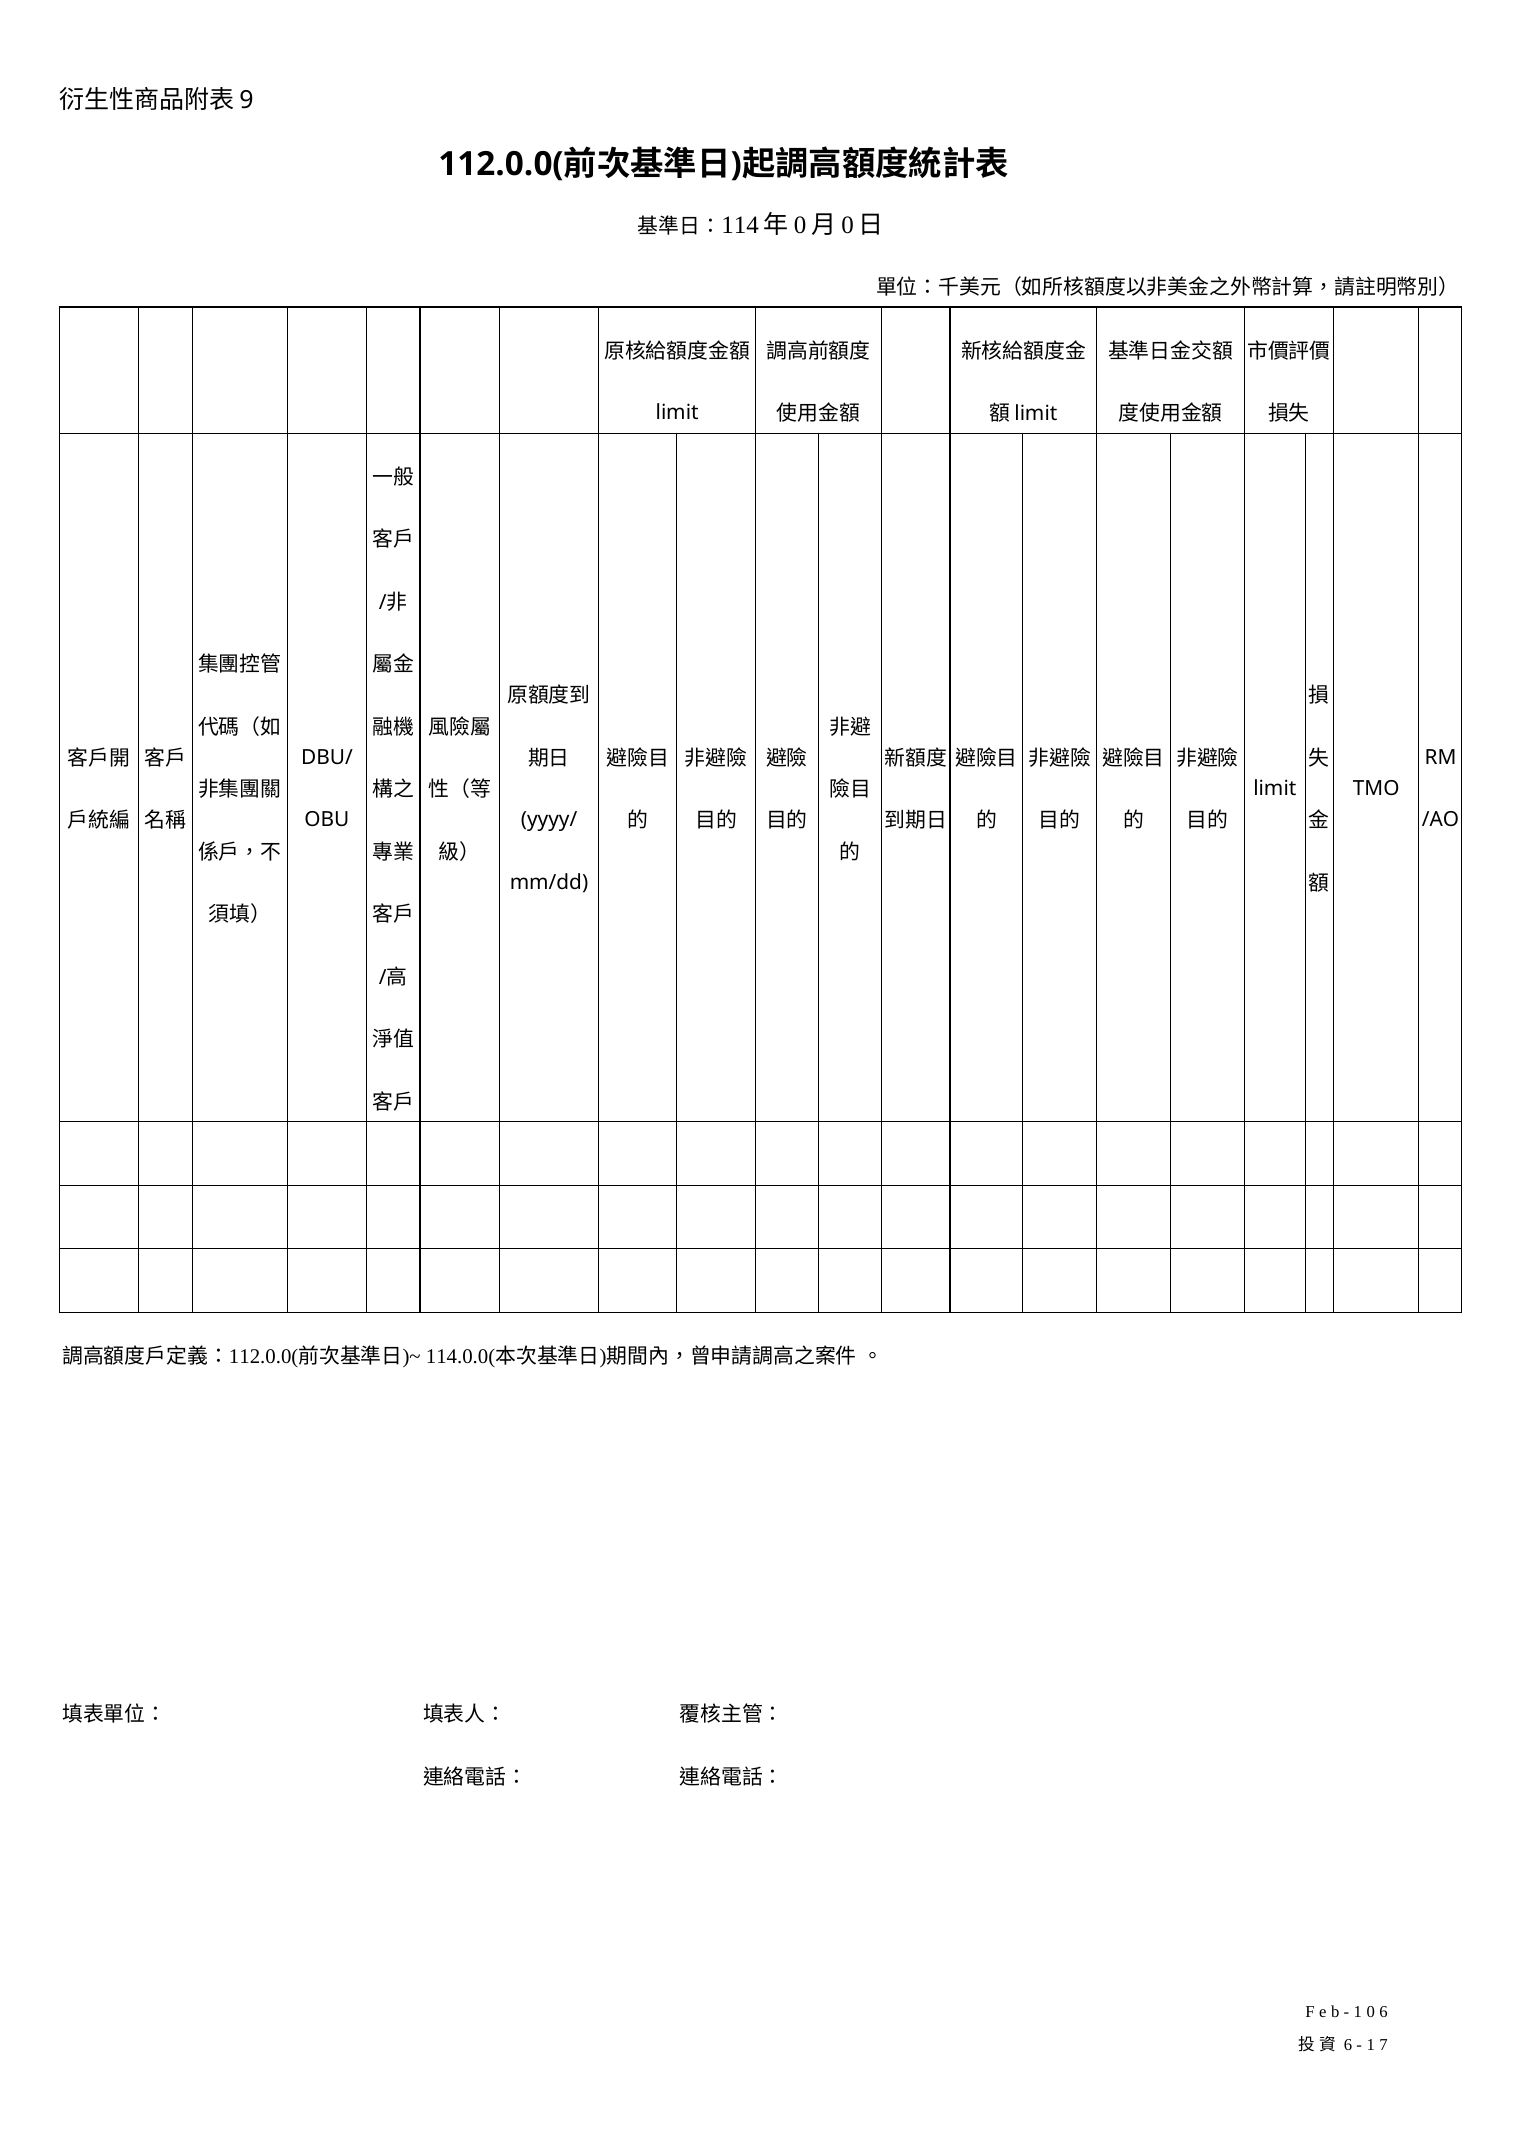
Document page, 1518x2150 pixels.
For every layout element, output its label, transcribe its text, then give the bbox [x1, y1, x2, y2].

table_cell [1306, 1186, 1333, 1248]
table_cell [193, 308, 287, 432]
table_cell [882, 1249, 949, 1312]
table_cell [500, 1249, 598, 1312]
table_cell [756, 1122, 818, 1184]
table_cell 市價評價損失 [1245, 308, 1333, 432]
table_cell [1306, 1122, 1333, 1184]
table_cell [951, 1249, 1022, 1312]
text 112.0.0(前次基準日)起調高額度統計表 [59, 119, 1387, 181]
table_cell [500, 308, 598, 432]
table_cell 非避險目的 [1023, 434, 1096, 1121]
table_cell 連絡電話： [676, 1734, 1462, 1796]
table_cell [677, 1186, 755, 1248]
table_cell 新核給額度金額limit [951, 308, 1096, 432]
table_cell [599, 1186, 676, 1248]
table_cell 非避險目的 [1171, 434, 1244, 1121]
table_cell [421, 308, 499, 432]
table_cell 一般客戶/非屬金融機構之專業客戶/高淨值客戶 [367, 434, 419, 1121]
table_cell 損失金額 [1306, 434, 1333, 1121]
table_cell RM/AO [1419, 434, 1461, 1121]
table_cell [882, 308, 949, 432]
table_cell 非避險目的 [677, 434, 755, 1121]
table_cell limit [1245, 434, 1305, 1121]
table_cell [1097, 1249, 1170, 1312]
table_cell [951, 1122, 1022, 1184]
table_cell [1306, 1249, 1333, 1312]
table_cell [500, 1186, 598, 1248]
table_cell [1419, 1122, 1461, 1184]
table_cell 客戶名稱 [139, 434, 192, 1121]
table_cell [60, 308, 138, 432]
table_cell [1023, 1122, 1096, 1184]
table_cell [288, 1186, 366, 1248]
table_cell 客戶開戶統編 [60, 434, 138, 1121]
table_cell [193, 1249, 287, 1312]
table_cell 非避險目的 [819, 434, 881, 1121]
table_cell 連絡電話： [420, 1734, 676, 1796]
table_cell [882, 1122, 949, 1184]
table_cell 避險目的 [599, 434, 676, 1121]
table_cell [1334, 1122, 1418, 1184]
table_cell [951, 1186, 1022, 1248]
table_cell [60, 1122, 138, 1184]
table_cell [819, 1122, 881, 1184]
table_cell [139, 1122, 192, 1184]
table_cell [139, 308, 192, 432]
table_cell 調高額度戶定義：112.0.0(前次基準日)~ 114.0.0(本次基準日)期間內，曾申請調高之案件 。 [59, 1313, 1462, 1671]
table_cell 避險目的 [756, 434, 818, 1121]
table_cell [139, 1186, 192, 1248]
table_cell 覆核主管： [676, 1671, 1462, 1733]
table_cell [677, 1122, 755, 1184]
table_cell [367, 308, 419, 432]
table_cell [193, 1186, 287, 1248]
table_cell [1023, 1249, 1096, 1312]
table_cell [1419, 1249, 1461, 1312]
table_cell [60, 1186, 138, 1248]
table_cell [599, 1249, 676, 1312]
table_cell [819, 1249, 881, 1312]
table_cell [367, 1186, 419, 1248]
table_cell [882, 1186, 949, 1248]
table_cell [1419, 1186, 1461, 1248]
table_cell [1023, 1186, 1096, 1248]
table_cell [367, 1249, 419, 1312]
table_cell [288, 1249, 366, 1312]
table_cell 單位：千美元（如所核額度以非美金之外幣計算，請註明幣別） [59, 244, 1462, 306]
table_cell [60, 1249, 138, 1312]
table_cell [421, 1249, 499, 1312]
table_cell [193, 1122, 287, 1184]
table_cell [500, 1122, 598, 1184]
table_cell [1334, 1249, 1418, 1312]
table_cell 填表人： [420, 1671, 676, 1733]
table_cell 調高前額度使用金額 [756, 308, 881, 432]
table_cell [1245, 1122, 1305, 1184]
text 衍生性商品附表9 [59, 56, 1387, 119]
table_cell [1171, 1249, 1244, 1312]
table_cell [139, 1249, 192, 1312]
table_cell 填表單位： [59, 1671, 420, 1733]
table_cell [421, 1122, 499, 1184]
table_cell [1334, 1186, 1418, 1248]
table_cell 避險目的 [951, 434, 1022, 1121]
table_cell 新額度到期日 [882, 434, 949, 1121]
table_cell [1097, 1186, 1170, 1248]
table_cell [819, 1186, 881, 1248]
table_header 基準日：114年0月0日 [59, 181, 1462, 244]
table_cell 風險屬性（等級） [421, 434, 499, 1121]
table_cell [1171, 1186, 1244, 1248]
table_cell [677, 1249, 755, 1312]
table_cell [367, 1122, 419, 1184]
table_cell [599, 1122, 676, 1184]
table_cell DBU/OBU [288, 434, 366, 1121]
table_cell [421, 1186, 499, 1248]
table_cell 基準日金交額度使用金額 [1097, 308, 1244, 432]
table_cell [1334, 308, 1418, 432]
table_cell [1245, 1186, 1305, 1248]
table_cell [756, 1249, 818, 1312]
table_cell [756, 1186, 818, 1248]
table_cell [1245, 1249, 1305, 1312]
table_cell [1097, 1122, 1170, 1184]
table_cell 原核給額度金額limit [599, 308, 755, 432]
table_cell TMO [1334, 434, 1418, 1121]
table_cell [288, 1122, 366, 1184]
table_cell 避險目的 [1097, 434, 1170, 1121]
table_cell 原額度到期日(yyyy/mm/dd) [500, 434, 598, 1121]
table_cell [1419, 308, 1461, 432]
table_cell [1171, 1122, 1244, 1184]
table_cell [59, 1734, 420, 1796]
table_cell [288, 308, 366, 432]
table_cell 集團控管代碼（如非集團關係戶，不須填） [193, 434, 287, 1121]
